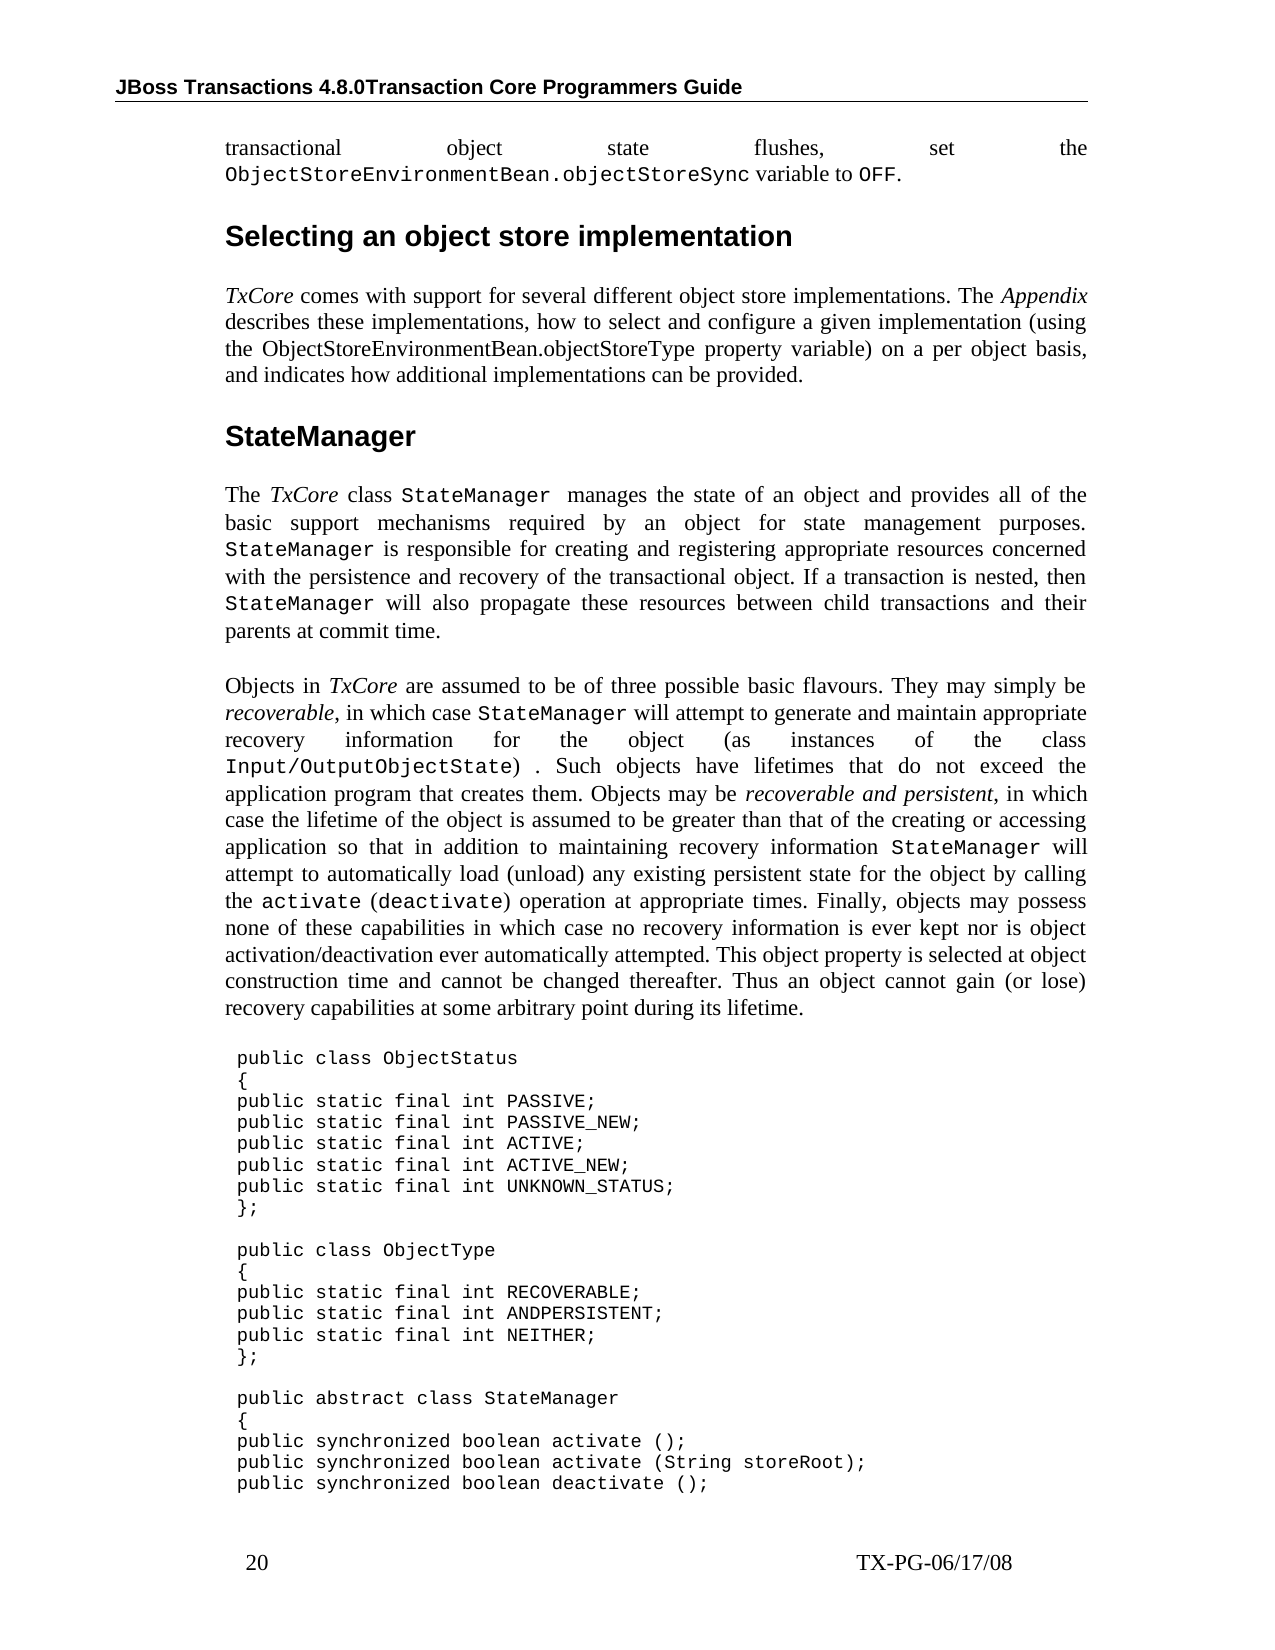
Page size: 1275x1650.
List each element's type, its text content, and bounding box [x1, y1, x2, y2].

text Objects in TxCore are assumed to be of three possible basic flavours. They may simply be recoverable, in which case StateManager will attempt to generate and maintain appropriate recovery information for the object (as instances of the class Input/OutputObjectState) . Such objects have lifetimes that do not exceed the application program that creates them. Objects may be recoverable and persistent, in which case the lifetime of the object is assumed to be greater than that of the creating or accessing application so that in addition to maintaining recovery information StateManager will attempt to automatically load (unload) any existing persistent state for the object by calling the activate (deactivate) operation at appropriate times. Finally, objects may possess none of these capabilities in which case no recovery information is ever kept nor is object activation/deactivation ever automatically attempted. This object property is selected at object construction time and cannot be changed thereafter. Thus an object cannot gain (or lose) recovery capabilities at some arbitrary point during its lifetime. [225, 672, 1088, 1020]
text TxCore comes with support for several different object store implementations. The Appendix describes these implementations, how to select and configure a given implementation (using the ObjectStoreEnvironmentBean.objectStoreType property variable) on a per object basis, and indicates how additional implementations can be provided. [225, 282, 1088, 387]
subtitle Selecting an object store implementation [225, 219, 1088, 253]
text public class ObjectStatus { public static final int PASSIVE; public static final int PASSIVE_NEW; public static final int ACTIVE; public static final int ACTIVE_NEW; public static final int UNKNOWN_STATUS; }; public class ObjectType { public static final int RECOVERABLE; public static final int ANDPERSISTENT; public static final int NEITHER; }; public abstract class StateManager { public synchronized boolean activate (); public synchronized boolean activate (String storeRoot); public synchronized boolean deactivate (); [237, 1049, 1088, 1495]
text The TxCore class StateManager manages the state of an object and provides all of the basic support mechanisms required by an object for state management purposes. StateManager is responsible for creating and registering appropriate resources concerned with the persistence and recovery of the transactional object. If a transaction is nested, then StateManager will also propagate these resources between child transactions and their parents at commit time. [225, 481, 1088, 643]
subtitle StateManager [225, 418, 1088, 452]
text transactional object state flushes, set the ObjectStoreEnvironmentBean.objectStoreSync variable to OFF. [225, 134, 1088, 188]
